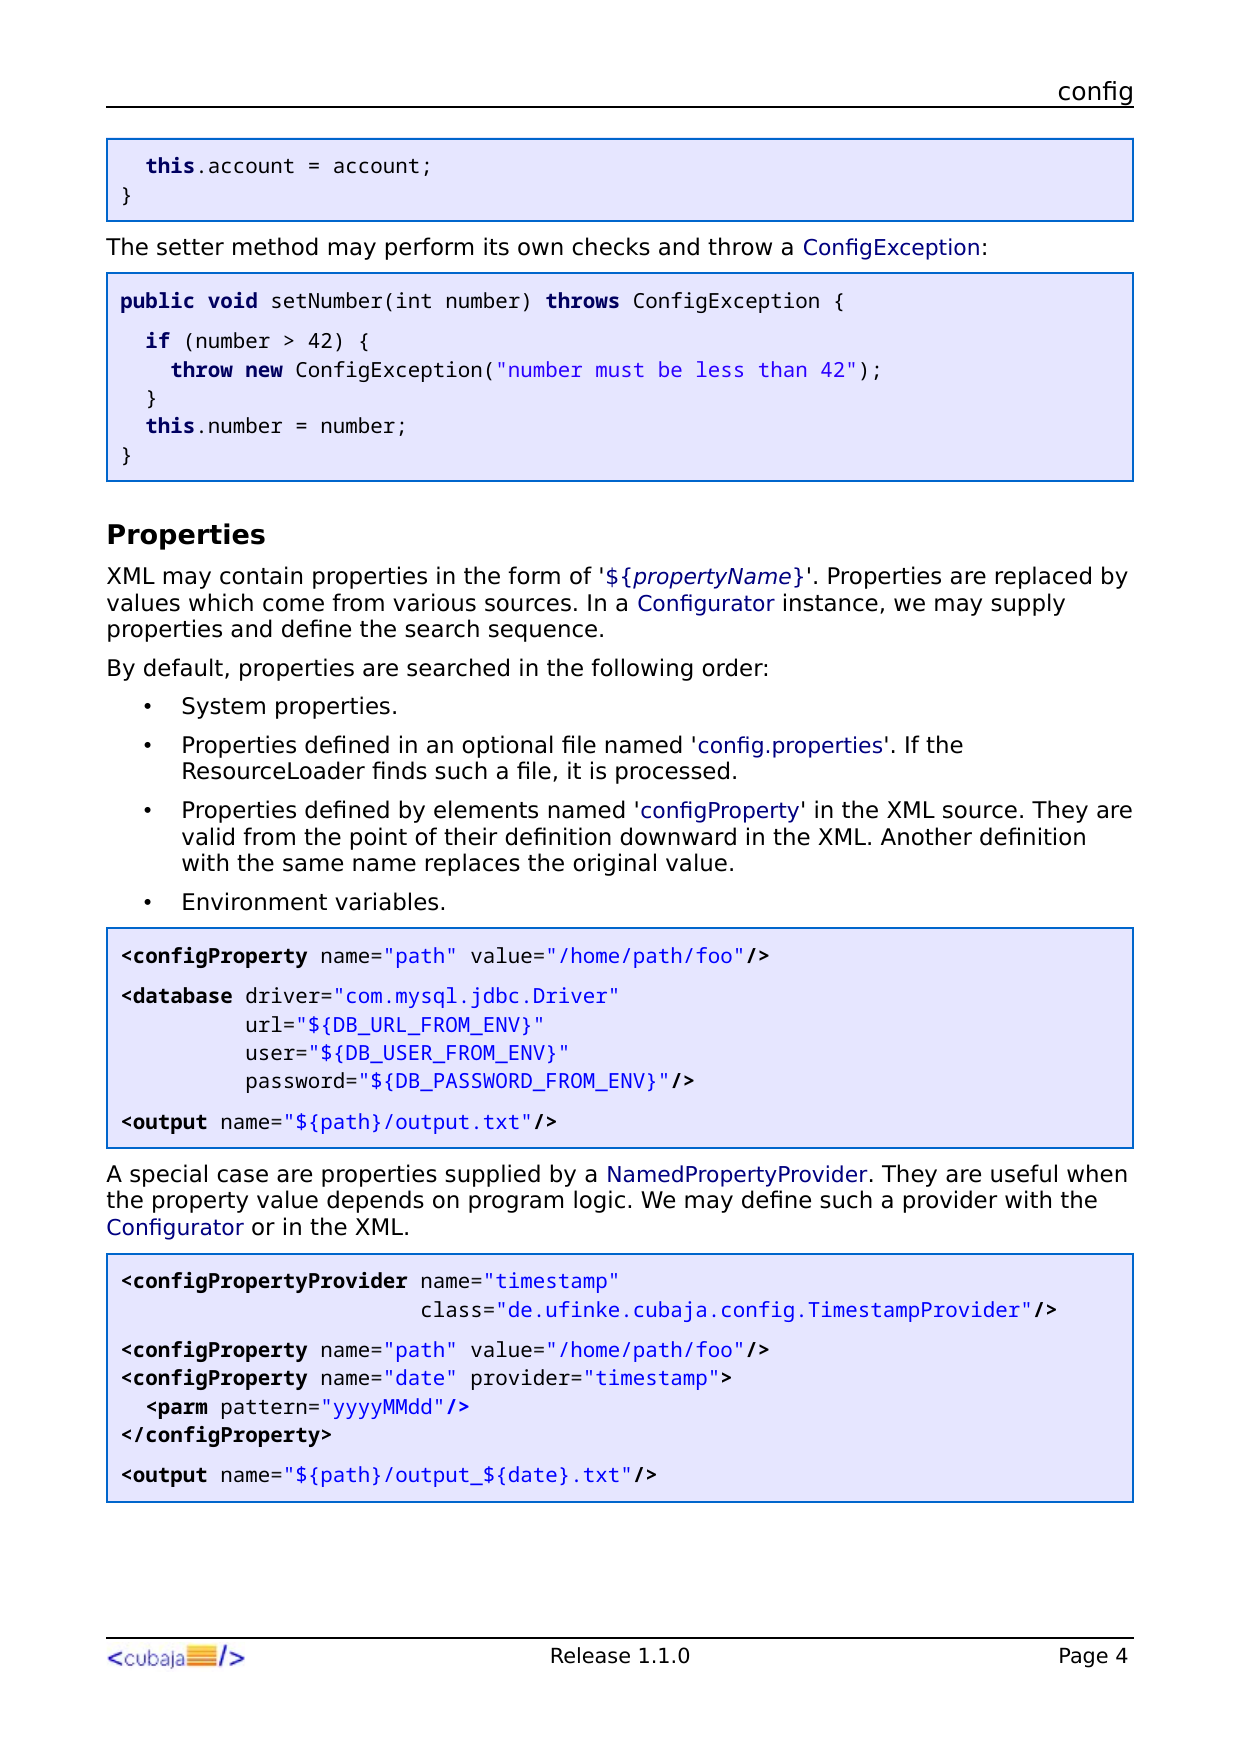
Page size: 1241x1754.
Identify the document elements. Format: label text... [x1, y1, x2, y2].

text if (number > 42) { throw new ConfigException("number must be less than 42"); } this.number = number; } [108, 312, 1132, 480]
list System properties. [144, 693, 1134, 720]
list Properties defined in an optional file named 'config.properties'. If the ResourceLoader finds such a file, it is processed. [144, 732, 1134, 785]
text <database driver="com.mysql.jdbc.Driver" url="${DB_URL_FROM_ENV}" user="${DB_USER_FROM_ENV}" password="${DB_PASSWORD_FROM_ENV}"/> [108, 967, 1132, 1093]
text <configProperty name="path" value="/home/path/foo"/> [108, 929, 1132, 967]
text XML may contain properties in the form of '${propertyName}'. Properties are replaced by values which come from various sources. In a Configurator instance, we may supply properties and define the search sequence. [106, 563, 1134, 643]
text A special case are properties supplied by a NamedPropertyProvider. They are useful when the property value depends on program logic. We may define such a provider with the Configurator or in the XML. [106, 1161, 1134, 1241]
text <configPropertyProvider name="timestamp" class="de.ufinke.cubaja.config.TimestampProvider"/> [108, 1255, 1132, 1321]
text <configProperty name="path" value="/home/path/foo"/> <configProperty name="date" provider="timestamp"> <parm pattern="yyyyMMdd"/> </configProperty> [108, 1321, 1132, 1447]
text <output name="${path}/output_${date}.txt"/> [108, 1447, 1132, 1501]
text The setter method may perform its own checks and throw a ConfigException: [106, 234, 1134, 261]
text <output name="${path}/output.txt"/> [108, 1093, 1132, 1147]
text this.account = account; } [108, 140, 1132, 220]
text By default, properties are searched in the following order: [106, 655, 1134, 682]
text public void setNumber(int number) throws ConfigException { [108, 274, 1132, 312]
picture [106, 1642, 246, 1672]
subtitle Properties [106, 519, 1134, 551]
list Properties defined by elements named 'configProperty' in the XML source. They are valid from the point of their definition downward in the XML. Another definition with the same name replaces the original value. [144, 797, 1134, 877]
list Environment variables. [144, 889, 1134, 915]
